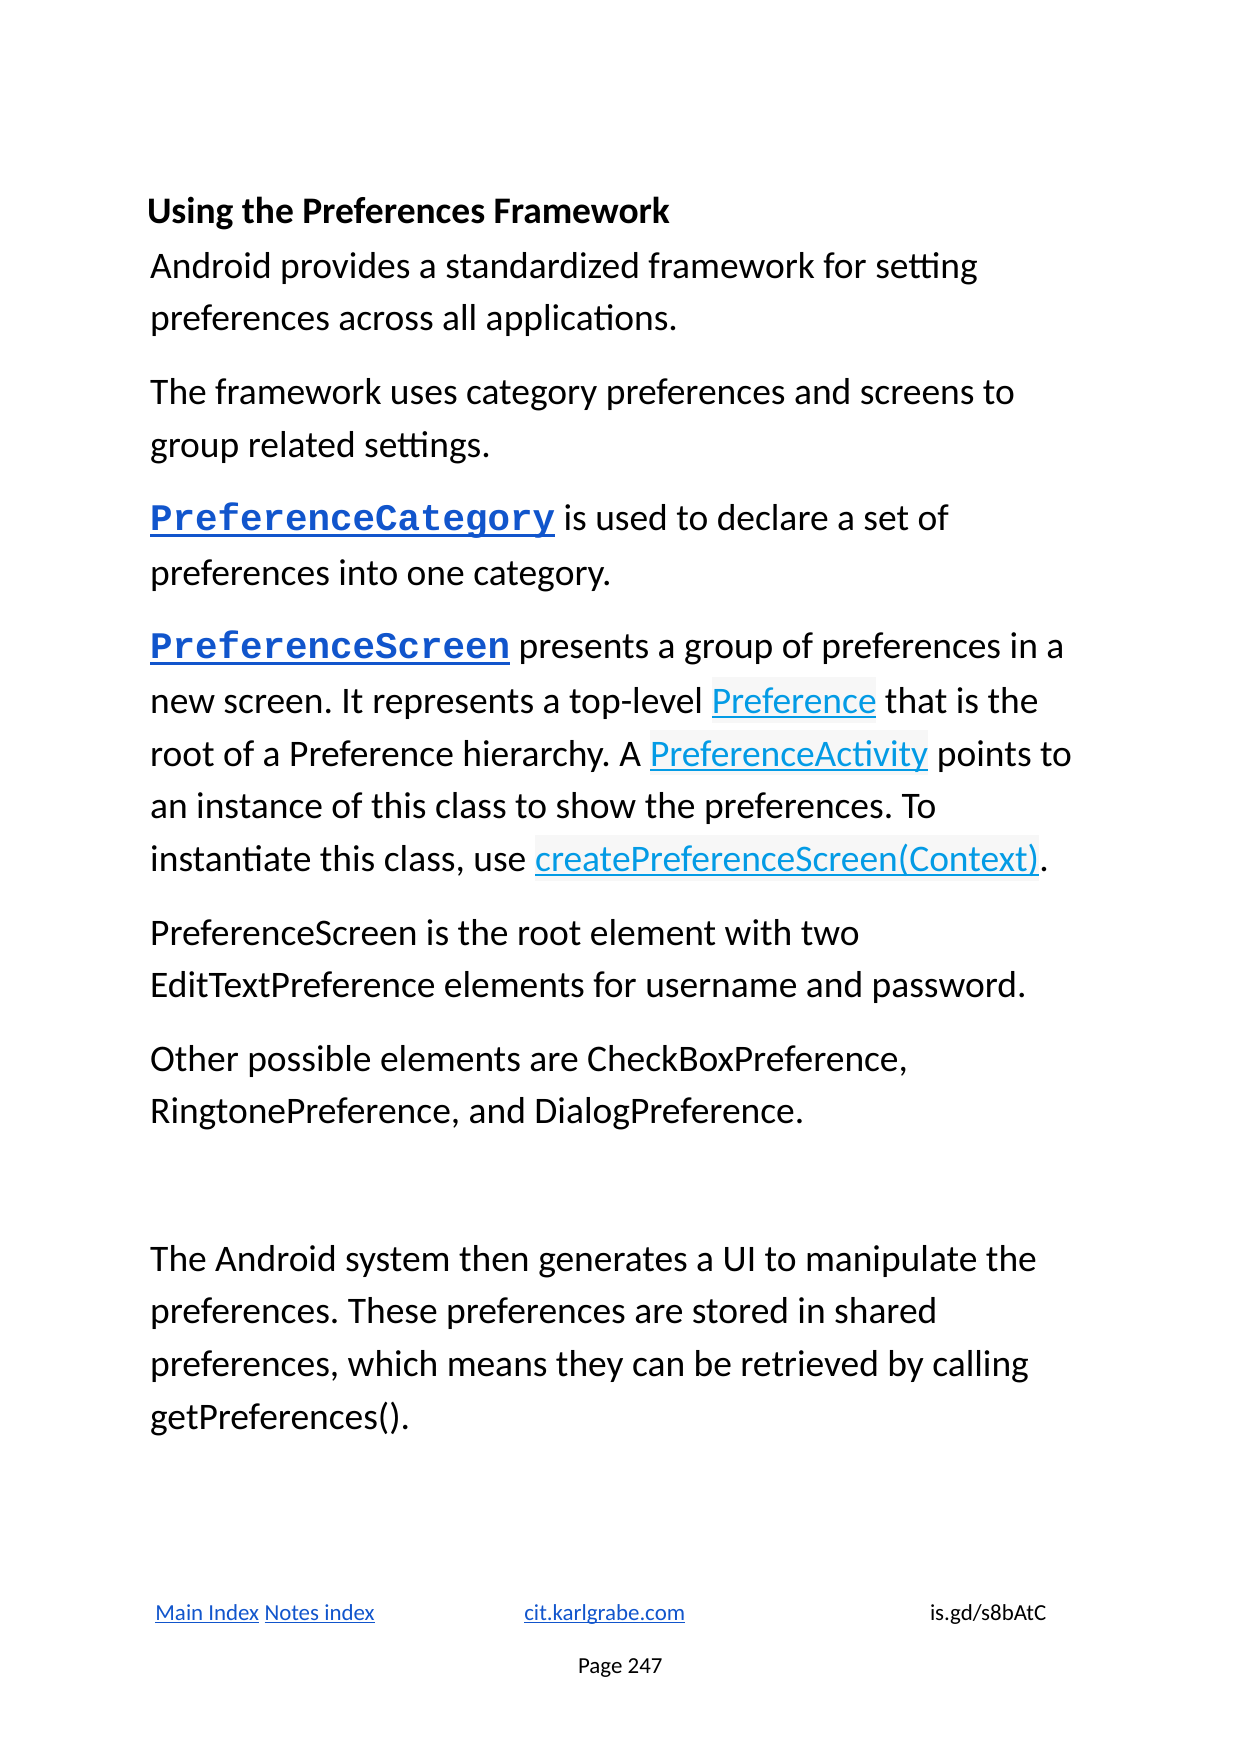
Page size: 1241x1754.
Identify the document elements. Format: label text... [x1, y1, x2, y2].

text PreferenceScreen presents a group of preferences in a new screen. It represents a top-level Preference that is the root of a Preference hierarchy. A PreferenceActivity points to an instance of this class to show the preferences. To instantiate this class, use createPreferenceScreen(Context). [150, 622, 1090, 881]
text PreferenceScreen is the root element with two EditTextPreference elements for username and password. [150, 908, 1090, 1007]
text Other possible elements are CheckBoxPreference, RingtonePreference, and DialogPreference. [150, 1035, 1090, 1133]
text Android provides a standardized framework for setting preferences across all applications. [150, 242, 1090, 340]
subtitle Using the Preferences Framework [147, 187, 1090, 233]
text The Android system then generates a UI to manipulate the preferences. These preferences are stored in shared preferences, which means they can be retrieved by calling getPreferences(). [150, 1234, 1090, 1438]
text The framework uses category preferences and screens to group related settings. [150, 368, 1090, 466]
text PreferenceCategory is used to declare a set of preferences into one category. [150, 494, 1090, 594]
